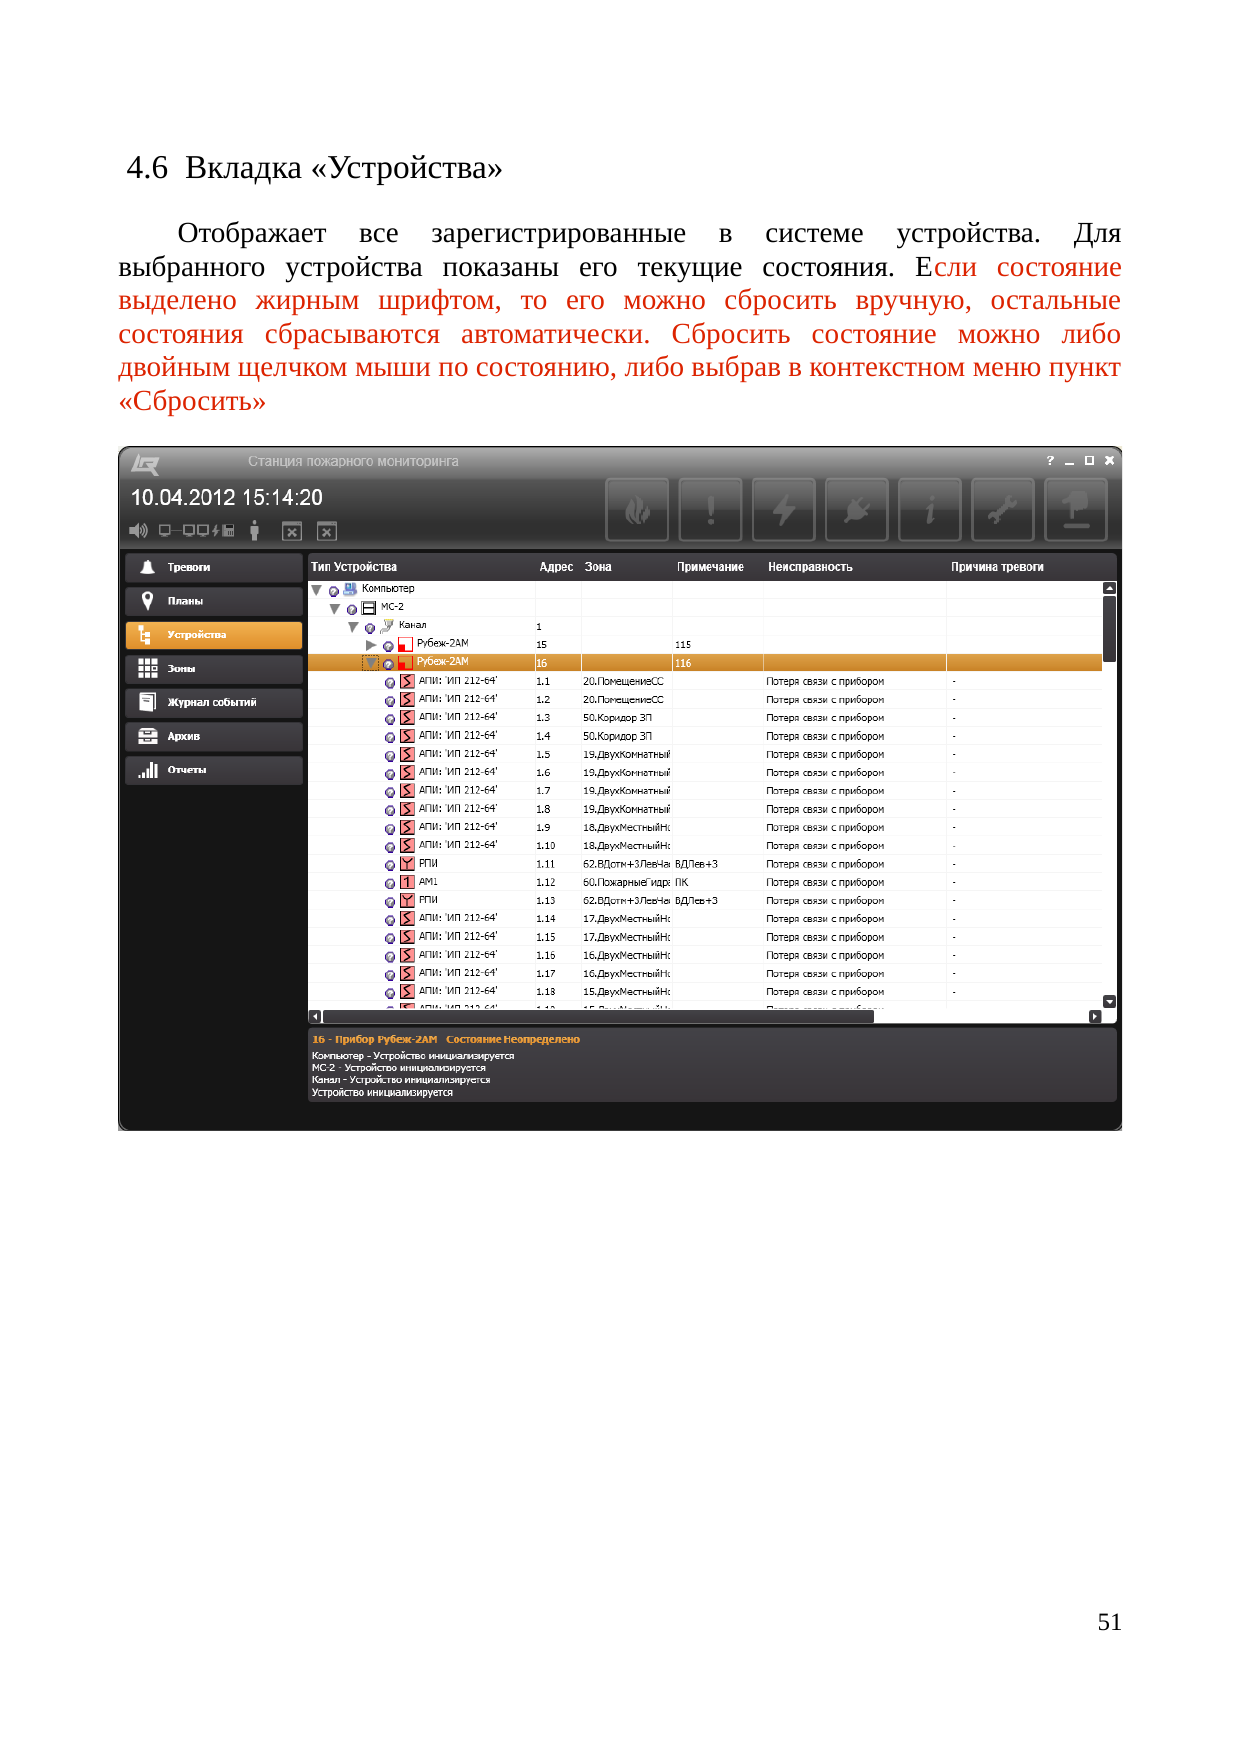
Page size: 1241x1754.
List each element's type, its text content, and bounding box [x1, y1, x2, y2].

subtitle Вкладка «Устройства» [118, 148, 1122, 186]
picture [118, 446, 1123, 1131]
text Отображает все зарегистрированные в системе устройства. Для выбранного устройства показаны его текущие состояния. Если состояние выделено жирным шрифтом, то его можно сбросить вручную, остальные состояния сбрасываются автоматически. Сбросить состояние можно либо двойным щелчком мыши по состоянию, либо выбрав в контекстном меню пункт «Сбросить» [118, 215, 1122, 417]
